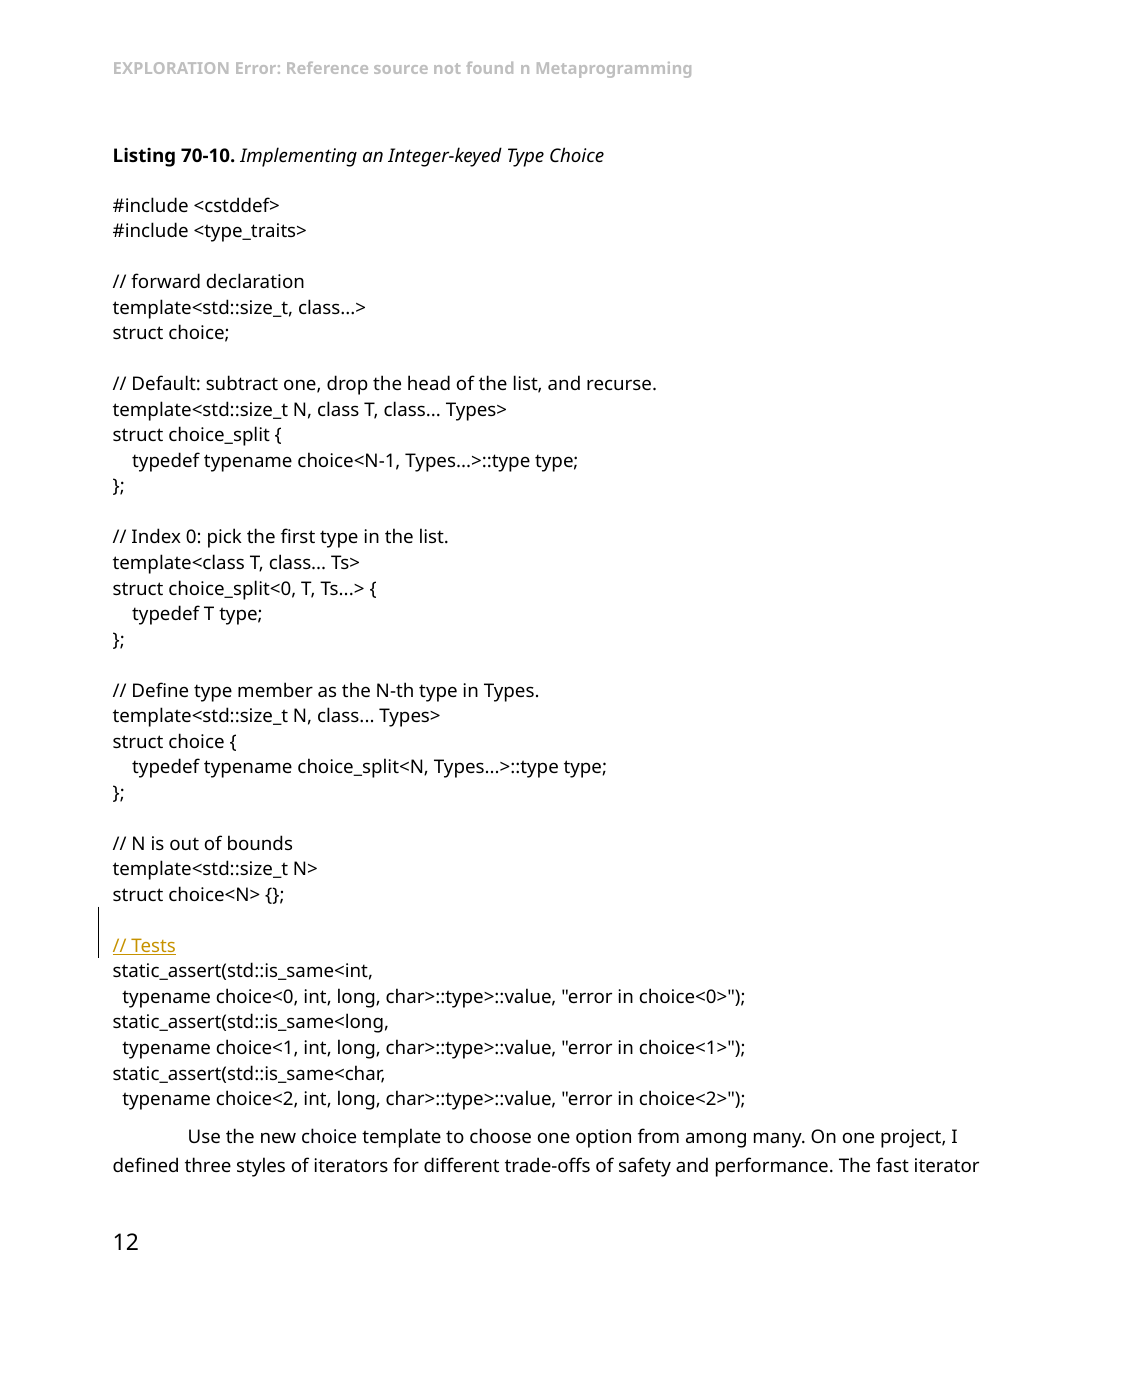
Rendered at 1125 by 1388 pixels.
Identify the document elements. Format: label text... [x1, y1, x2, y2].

text static_assert(std::is_same<char, [112, 1060, 1012, 1085]
text #include <type_traits> [112, 218, 1012, 243]
text template<std::size_t N, class T, class... Types> [112, 396, 1012, 422]
text Listing 70-10. Implementing an Integer-keyed Type Choice [112, 142, 1012, 167]
text template<std::size_t, class...> [112, 294, 1012, 320]
text typedef typename choice<N-1, Types...>::type type; [112, 447, 1012, 473]
text }; [112, 779, 1012, 804]
text // Default: subtract one, drop the head of the list, and recurse. [112, 371, 1012, 396]
text // N is out of bounds [112, 830, 1012, 856]
text template<class T, class... Ts> [112, 549, 1012, 575]
text Use the new choice template to choose one option from among many. On one project, I defined three styles of iterators for different trade-offs of safety and performance. The fast iterator [112, 1123, 1012, 1178]
text typedef T type; [112, 600, 1012, 626]
text static_assert(std::is_same<long, [112, 1009, 1012, 1034]
text }; [112, 473, 1012, 498]
text struct choice_split { [112, 422, 1012, 447]
text static_assert(std::is_same<int, [112, 958, 1012, 983]
text typename choice<0, int, long, char>::type>::value, "error in choice<0>"); [112, 983, 1012, 1009]
text // Index 0: pick the first type in the list. [112, 524, 1012, 549]
text template<std::size_t N> [112, 856, 1012, 881]
text }; [112, 626, 1012, 651]
text // forward declaration [112, 269, 1012, 294]
text struct choice_split<0, T, Ts...> { [112, 575, 1012, 600]
text struct choice { [112, 728, 1012, 753]
text struct choice; [112, 320, 1012, 345]
text typename choice<2, int, long, char>::type>::value, "error in choice<2>"); [112, 1085, 1012, 1111]
text template<std::size_t N, class... Types> [112, 702, 1012, 728]
text typename choice<1, int, long, char>::type>::value, "error in choice<1>"); [112, 1034, 1012, 1060]
text // Define type member as the N-th type in Types. [112, 677, 1012, 702]
text // Tests [112, 932, 1012, 958]
text typedef typename choice_split<N, Types...>::type type; [112, 753, 1012, 779]
text #include <cstddef> [112, 192, 1012, 218]
text struct choice<N> {}; [112, 881, 1012, 907]
